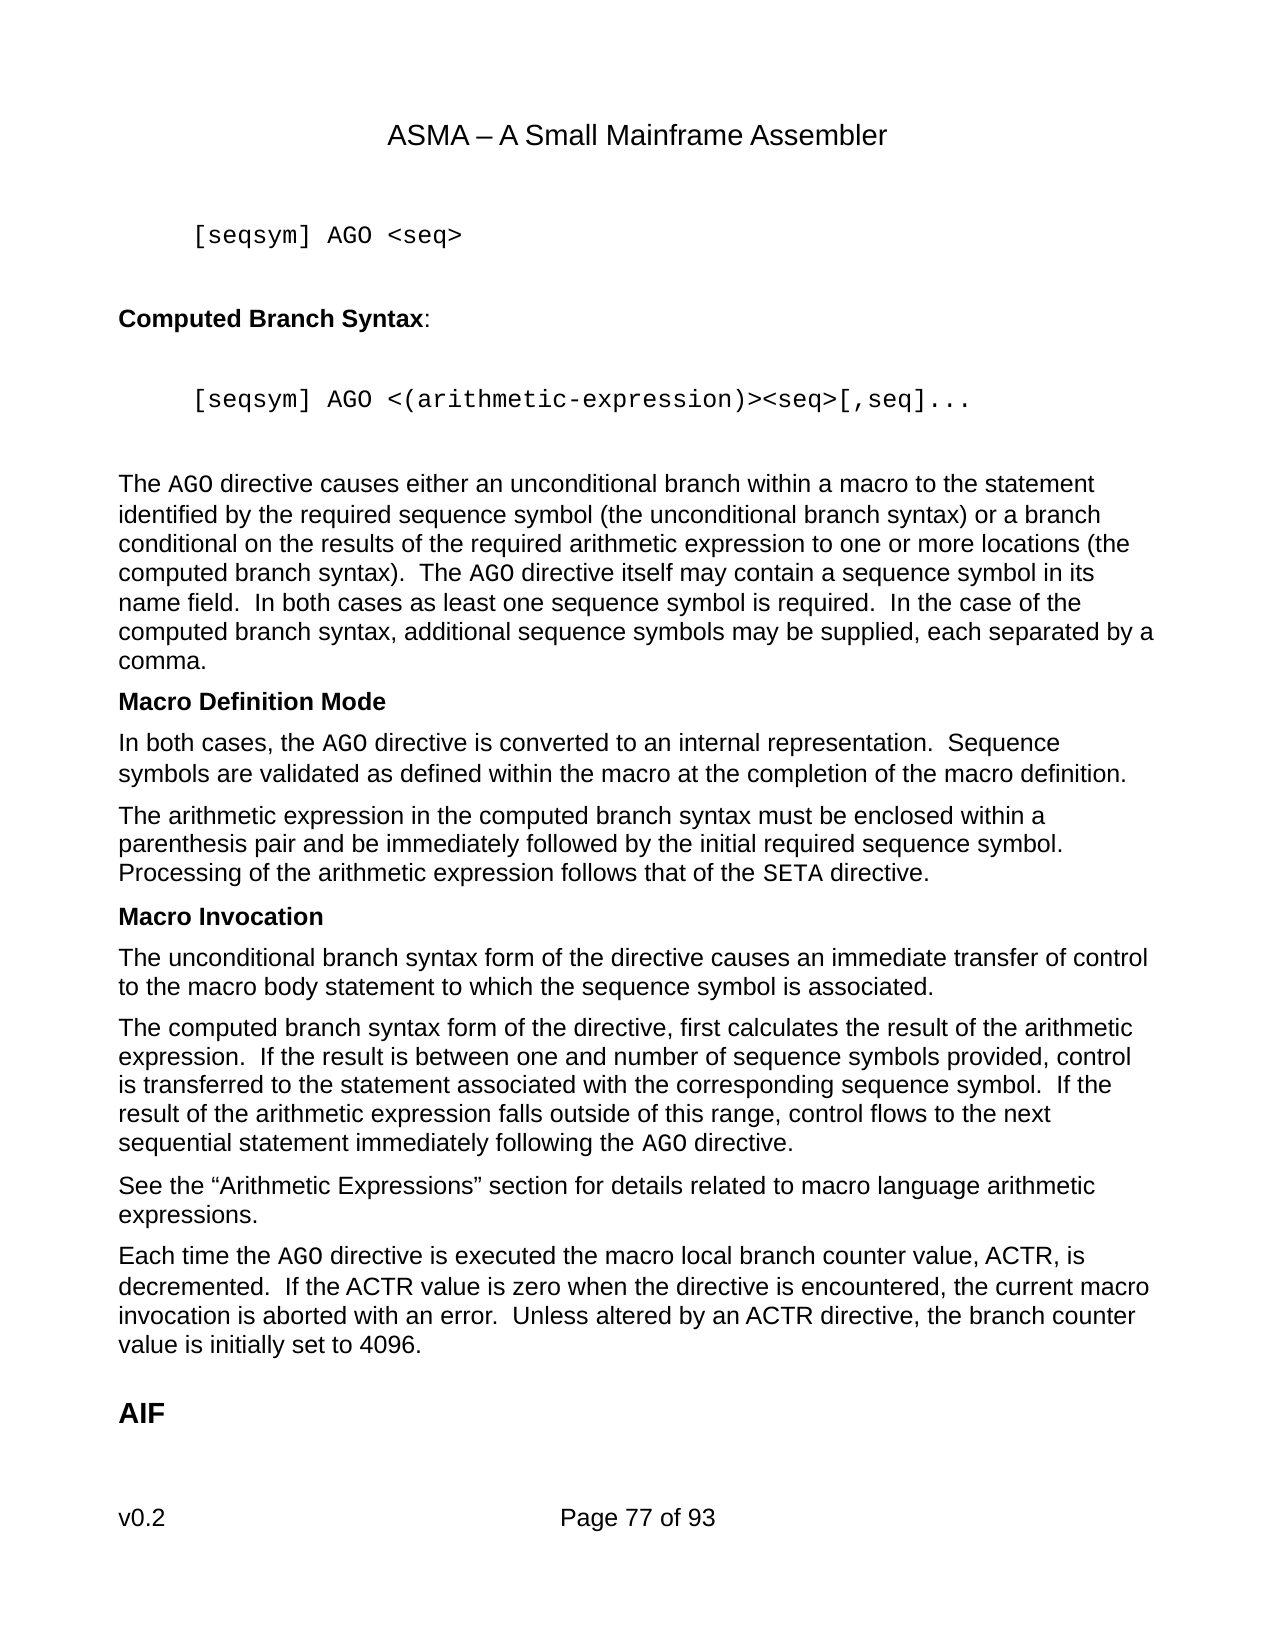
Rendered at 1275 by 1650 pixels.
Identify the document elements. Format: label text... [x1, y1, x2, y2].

text Computed Branch Syntax: [118, 304, 1157, 333]
text [seqsym] AGO <seq> [192, 222, 1157, 251]
text The AGO directive causes either an unconditional branch within a macro to the statement identified by the required sequence symbol (the unconditional branch syntax) or a branch conditional on the results of the required arithmetic expression to one or more locations (the computed branch syntax). The AGO directive itself may contain a sequence symbol in its name field. In both cases as least one sequence symbol is required. In the case of the computed branch syntax, additional sequence symbols may be supplied, each separated by a comma. [118, 469, 1157, 675]
text In both cases, the AGO directive is converted to an internal representation. Sequence symbols are validated as defined within the macro at the completion of the macro definition. [118, 728, 1157, 788]
text The arithmetic expression in the computed branch syntax must be enclosed within a parenthesis pair and be immediately followed by the initial required sequence symbol. Processing of the arithmetic expression follows that of the SETA directive. [118, 801, 1157, 889]
text The computed branch syntax form of the directive, first calculates the result of the arithmetic expression. If the result is between one and number of sequence symbols provided, control is transferred to the statement associated with the corresponding sequence symbol. If the result of the arithmetic expression falls outside of this range, control flows to the next sequential statement immediately following the AGO directive. [118, 1013, 1157, 1159]
text See the “Arithmetic Expressions” section for details related to macro language arithmetic expressions. [118, 1171, 1157, 1229]
text The unconditional branch syntax form of the directive causes an immediate transfer of control to the macro body statement to which the sequence symbol is associated. [118, 943, 1157, 1000]
subtitle AIF [118, 1396, 1157, 1429]
text Macro Invocation [118, 902, 1157, 930]
text Each time the AGO directive is executed the macro local branch counter value, ACTR, is decremented. If the ACTR value is zero when the directive is encountered, the current macro invocation is aborted with an error. Unless altered by an ACTR directive, the branch counter value is initially set to 4096. [118, 1241, 1157, 1358]
text [seqsym] AGO <(arithmetic-expression)><seq>[,seq]... [192, 387, 1157, 415]
text Macro Definition Mode [118, 687, 1157, 716]
